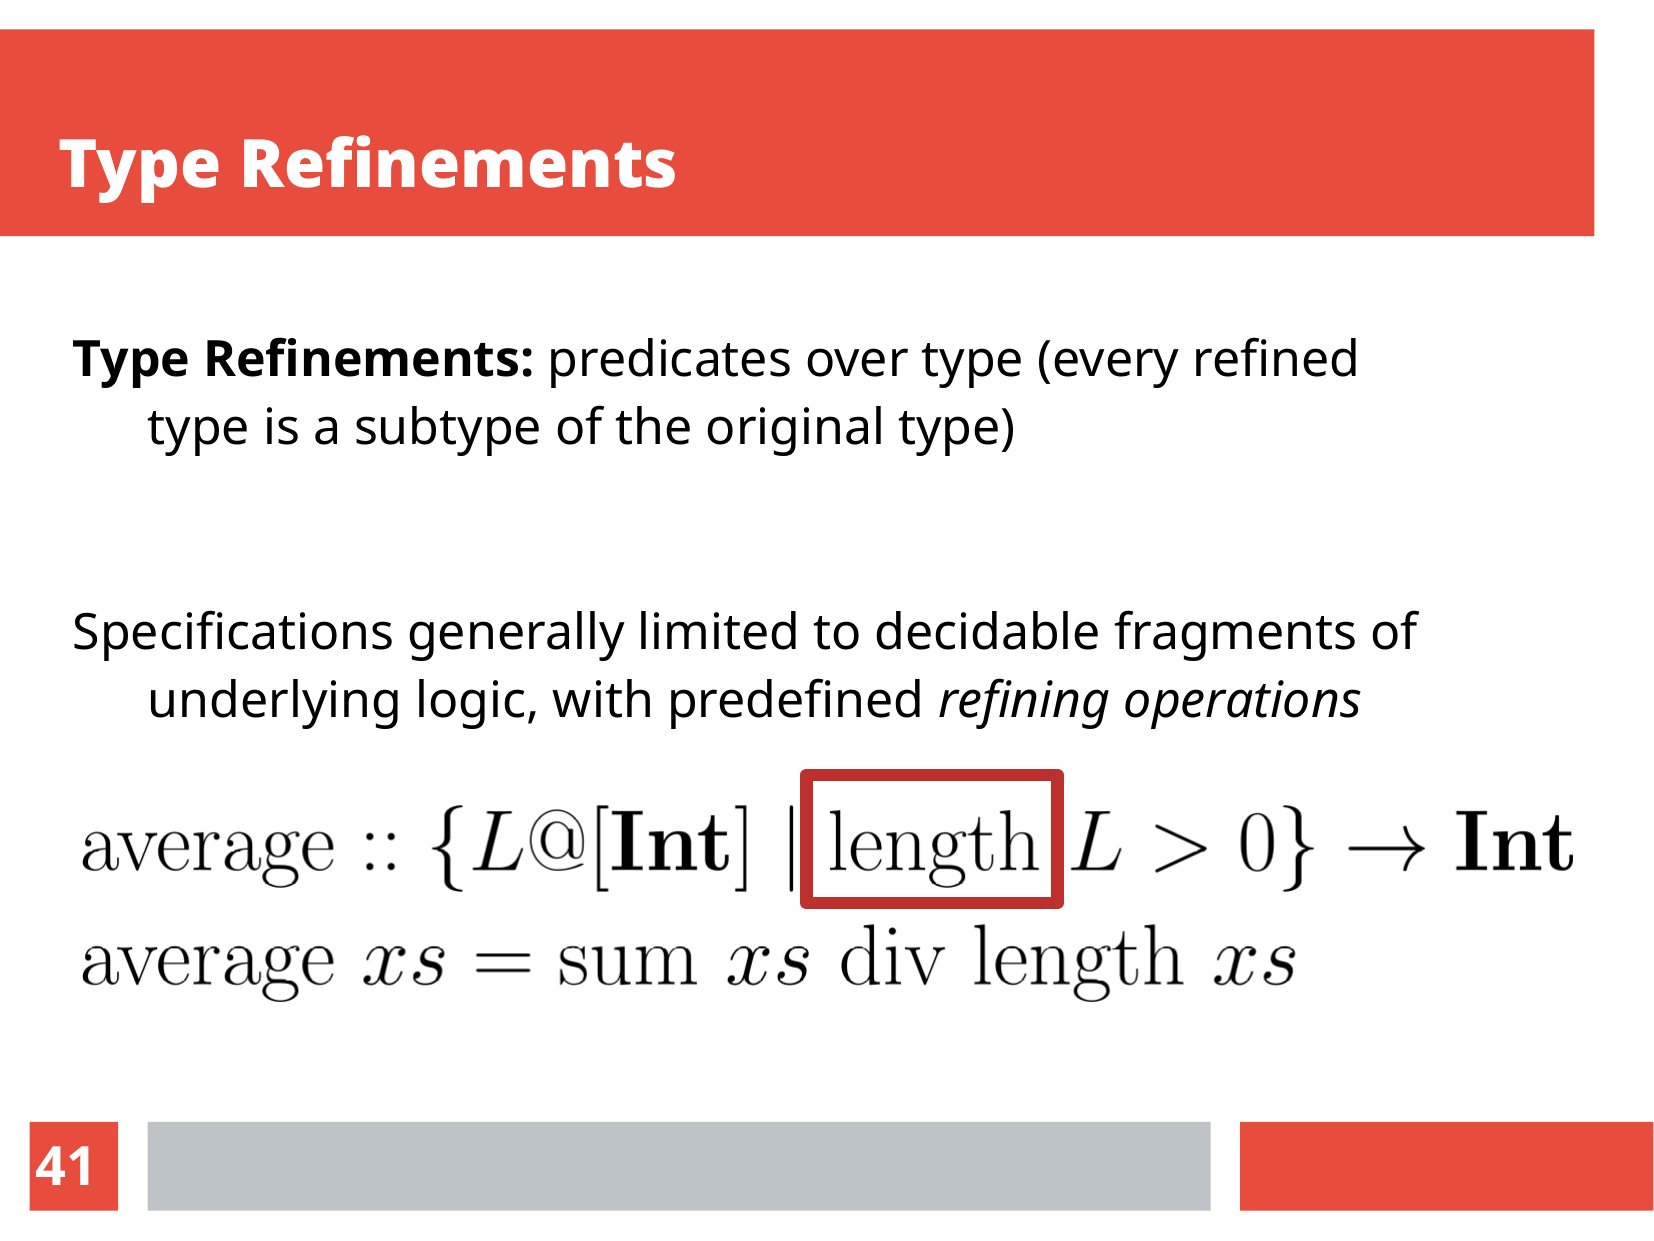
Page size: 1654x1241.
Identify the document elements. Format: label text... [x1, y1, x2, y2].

title Type Refinements [59, 58, 1595, 207]
picture [62, 786, 1592, 1023]
text_box Type Refinements: predicates over type (every refined type is a subtype of the original type) Specifications generally limited to decidable fragments of underlying logic, with predefined refining operations [57, 315, 1536, 680]
picture [813, 786, 1051, 897]
text_box 41 [20, 1119, 254, 1210]
